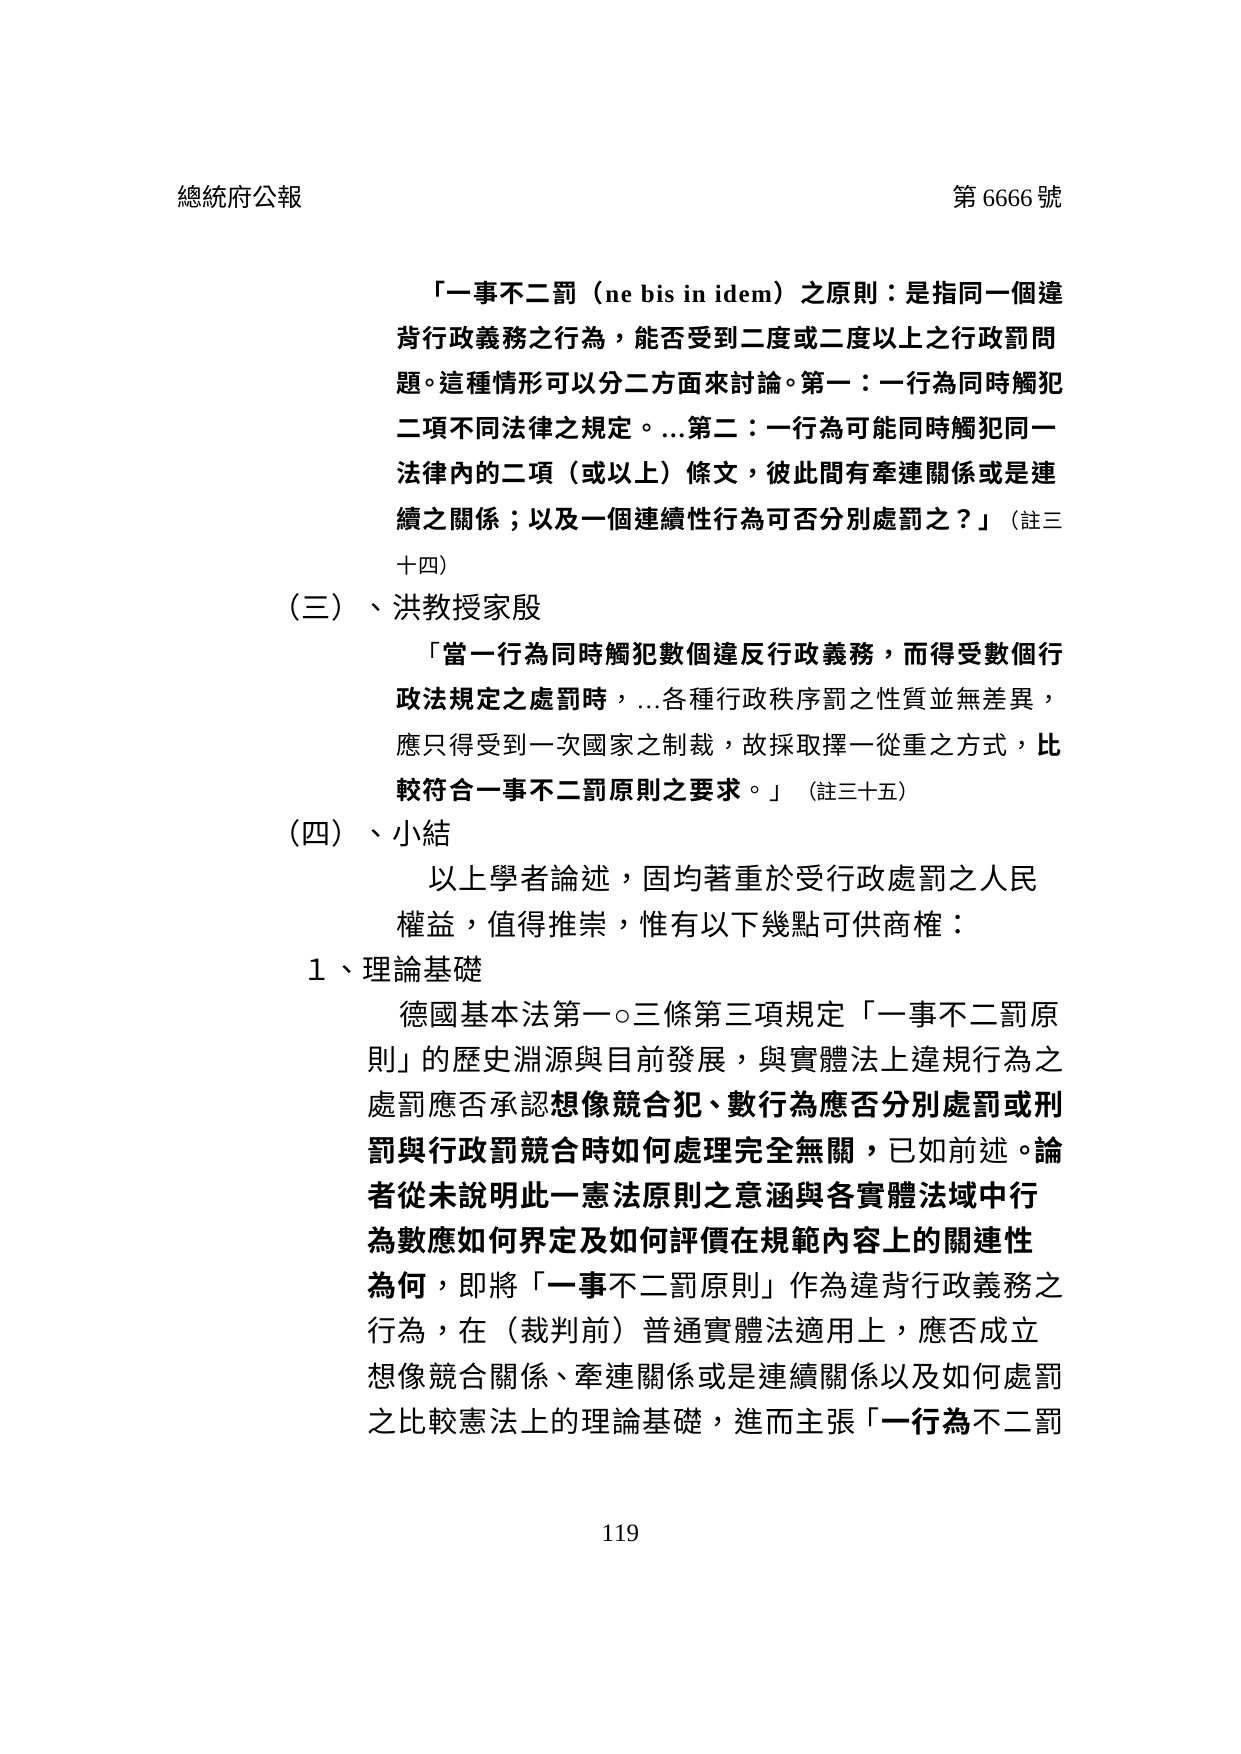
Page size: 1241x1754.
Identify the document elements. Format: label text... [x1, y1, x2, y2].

text （四）、小結 [177, 808, 1063, 853]
text 「一事不二罰（ne bis in idem）之原則：是指同一個違背行政義務之行為，能否受到二度或二度以上之行政罰問題。這種情形可以分二方面來討論。第一：一行為同時觸犯二項不同法律之規定。…第二：一行為可能同時觸犯同一法律內的二項（或以上）條文，彼此間有牽連關係或是連續之關係；以及一個連續性行為可否分別處罰之？」（註三十四） [396, 266, 1063, 582]
text 德國基本法第一○三條第三項規定「一事不二罰原則」的歷史淵源與目前發展，與實體法上違規行為之處罰應否承認想像競合犯、數行為應否分別處罰或刑罰與行政罰競合時如何處理完全無關，已如前述。論者從未說明此一憲法原則之意涵與各實體法域中行為數應如何界定及如何評價在規範內容上的關連性為何，即將「一事不二罰原則」作為違背行政義務之行為，在（裁判前）普通實體法適用上，應否成立想像競合關係、牽連關係或是連續關係以及如何處罰之比較憲法上的理論基礎，進而主張「一行為不二罰 [367, 989, 1063, 1441]
text １、理論基礎 [177, 944, 1063, 989]
text 以上學者論述，固均著重於受行政處罰之人民權益，值得推崇，惟有以下幾點可供商榷： [396, 853, 1063, 944]
text （三）、洪教授家殷 [177, 582, 1063, 627]
text 「當一行為同時觸犯數個違反行政義務，而得受數個行政法規定之處罰時，…各種行政秩序罰之性質並無差異，應只得受到一次國家之制裁，故採取擇一從重之方式，比較符合一事不二罰原則之要求。」（註三十五） [396, 627, 1063, 808]
